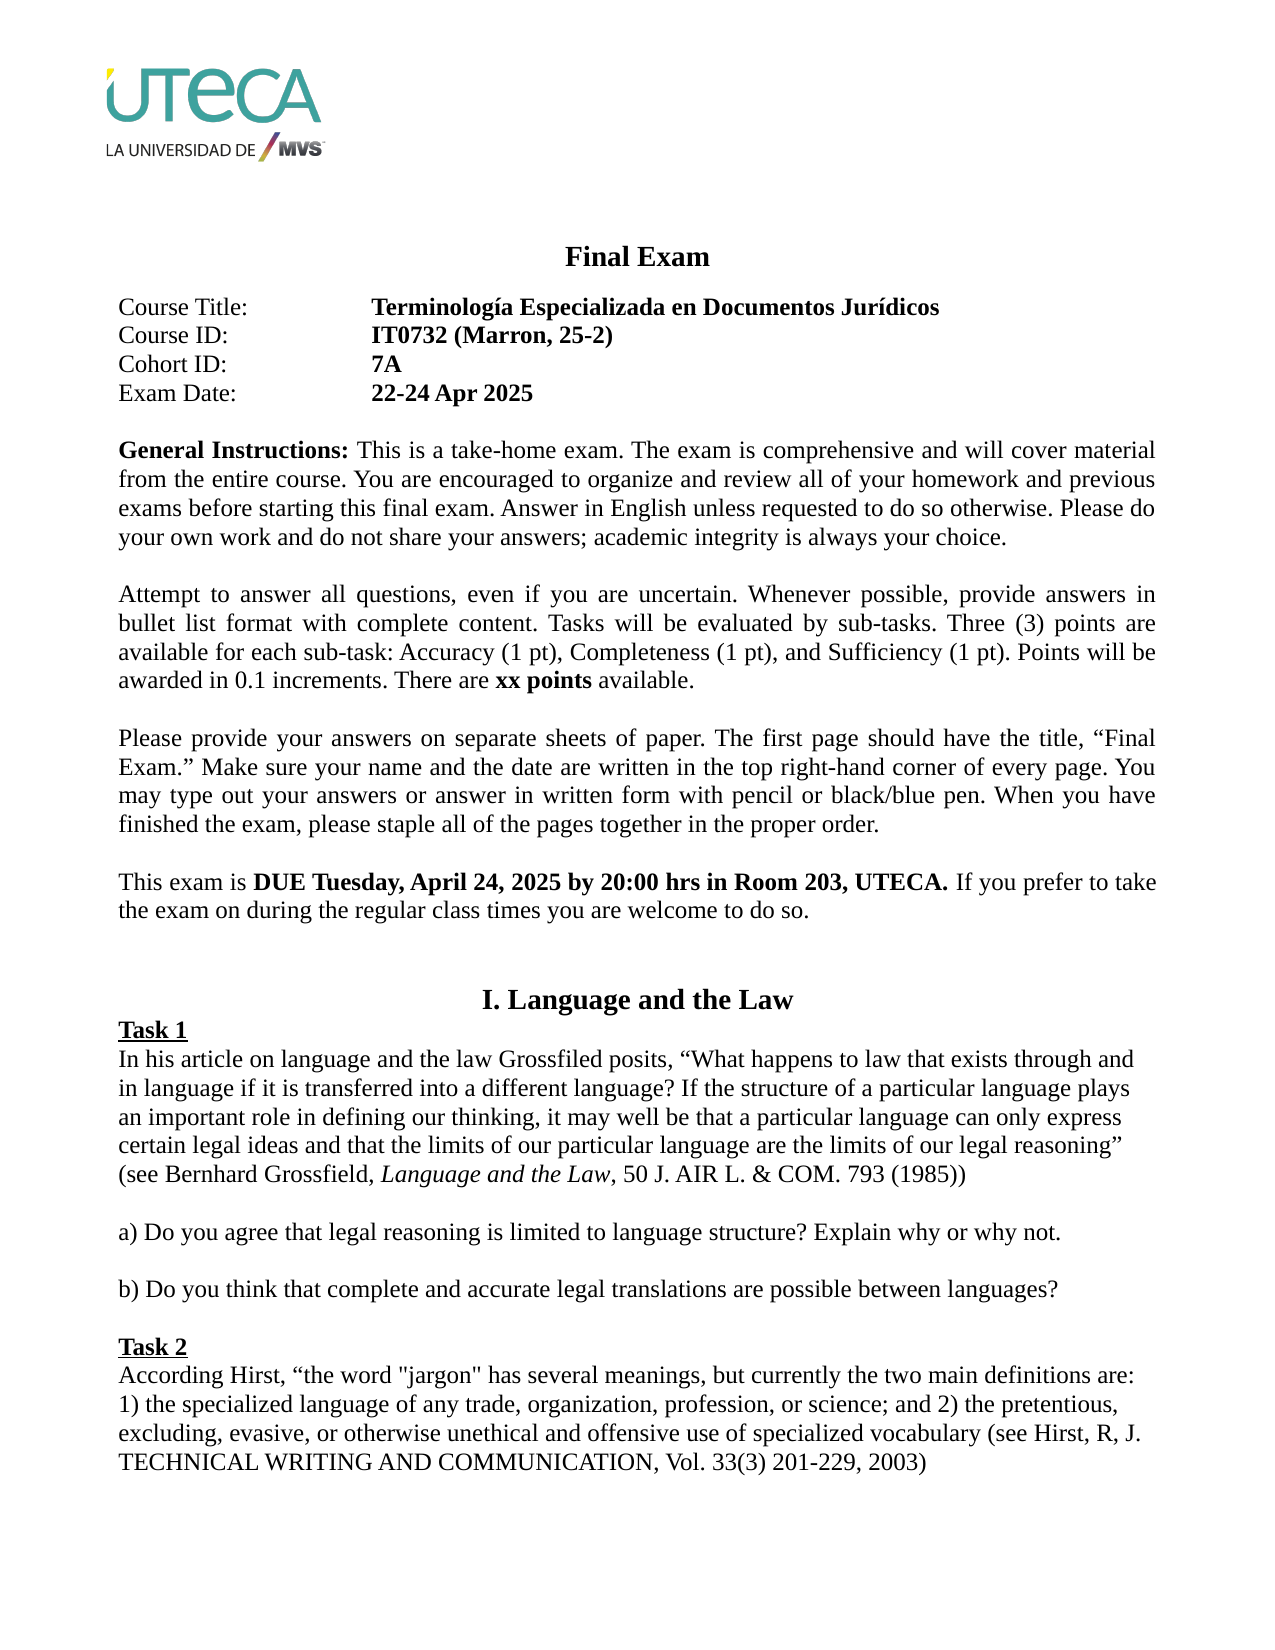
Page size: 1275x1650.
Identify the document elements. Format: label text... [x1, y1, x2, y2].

text Task 2 [118, 1332, 1157, 1360]
text General Instructions: This is a take-home exam. The exam is comprehensive and will cover material from the entire course. You are encouraged to organize and review all of your homework and previous exams before starting this final exam. Answer in English unless requested to do so otherwise. Please do your own work and do not share your answers; academic integrity is always your choice. [118, 436, 1157, 551]
text Please provide your answers on separate sheets of paper. The first page should have the title, “Final Exam.” Make sure your name and the date are written in the top right-hand corner of every page. You may type out your answers or answer in written form with pencil or black/blue pen. When you have finished the exam, please staple all of the pages together in the proper order. [118, 723, 1157, 838]
table_cell 7A [371, 349, 1157, 378]
text Final Exam [118, 239, 1157, 272]
text Task 1 [118, 1015, 1157, 1044]
table_cell IT0732 (Marron, 25-2) [371, 321, 1157, 349]
text b) Do you think that complete and accurate legal translations are possible between languages? [118, 1274, 1157, 1303]
table_cell Cohort ID: [118, 349, 371, 378]
table_header Terminología Especializada en Documentos Jurídicos [371, 292, 1157, 321]
text In his article on language and the law Grossfiled posits, “What happens to law that exists through and in language if it is transferred into a different language? If the structure of a particular language plays an important role in defining our thinking, it may well be that a particular language can only express certain legal ideas and that the limits of our particular language are the limits of our legal reasoning” (see Bernhard Grossfield, Language and the Law, 50 J. AIR L. & COM. 793 (1985)) [118, 1044, 1157, 1188]
text a) Do you agree that legal reasoning is limited to language structure? Explain why or why not. [118, 1217, 1157, 1245]
table_cell Course ID: [118, 321, 371, 349]
text Attempt to answer all questions, even if you are uncertain. Whenever possible, provide answers in bullet list format with complete content. Tasks will be evaluated by sub-tasks. Three (3) points are available for each sub-task: Accuracy (1 pt), Completeness (1 pt), and Sufficiency (1 pt). Points will be awarded in 0.1 increments. There are xx points available. [118, 579, 1157, 694]
table_cell 22-24 Apr 2025 [371, 378, 1157, 407]
table_cell Exam Date: [118, 378, 371, 407]
text I. Language and the Law [118, 982, 1157, 1015]
picture [104, 64, 328, 166]
text According Hirst, “the word "jargon" has several meanings, but currently the two main definitions are: 1) the specialized language of any trade, organization, profession, or science; and 2) the pretentious, excluding, evasive, or otherwise unethical and offensive use of specialized vocabulary (see Hirst, R, J. TECHNICAL WRITING AND COMMUNICATION, Vol. 33(3) 201-229, 2003) [118, 1360, 1157, 1475]
text This exam is DUE Tuesday, April 24, 2025 by 20:00 hrs in Room 203, UTECA. If you prefer to take the exam on during the regular class times you are welcome to do so. [118, 867, 1157, 924]
table_header Course Title: [118, 292, 371, 321]
